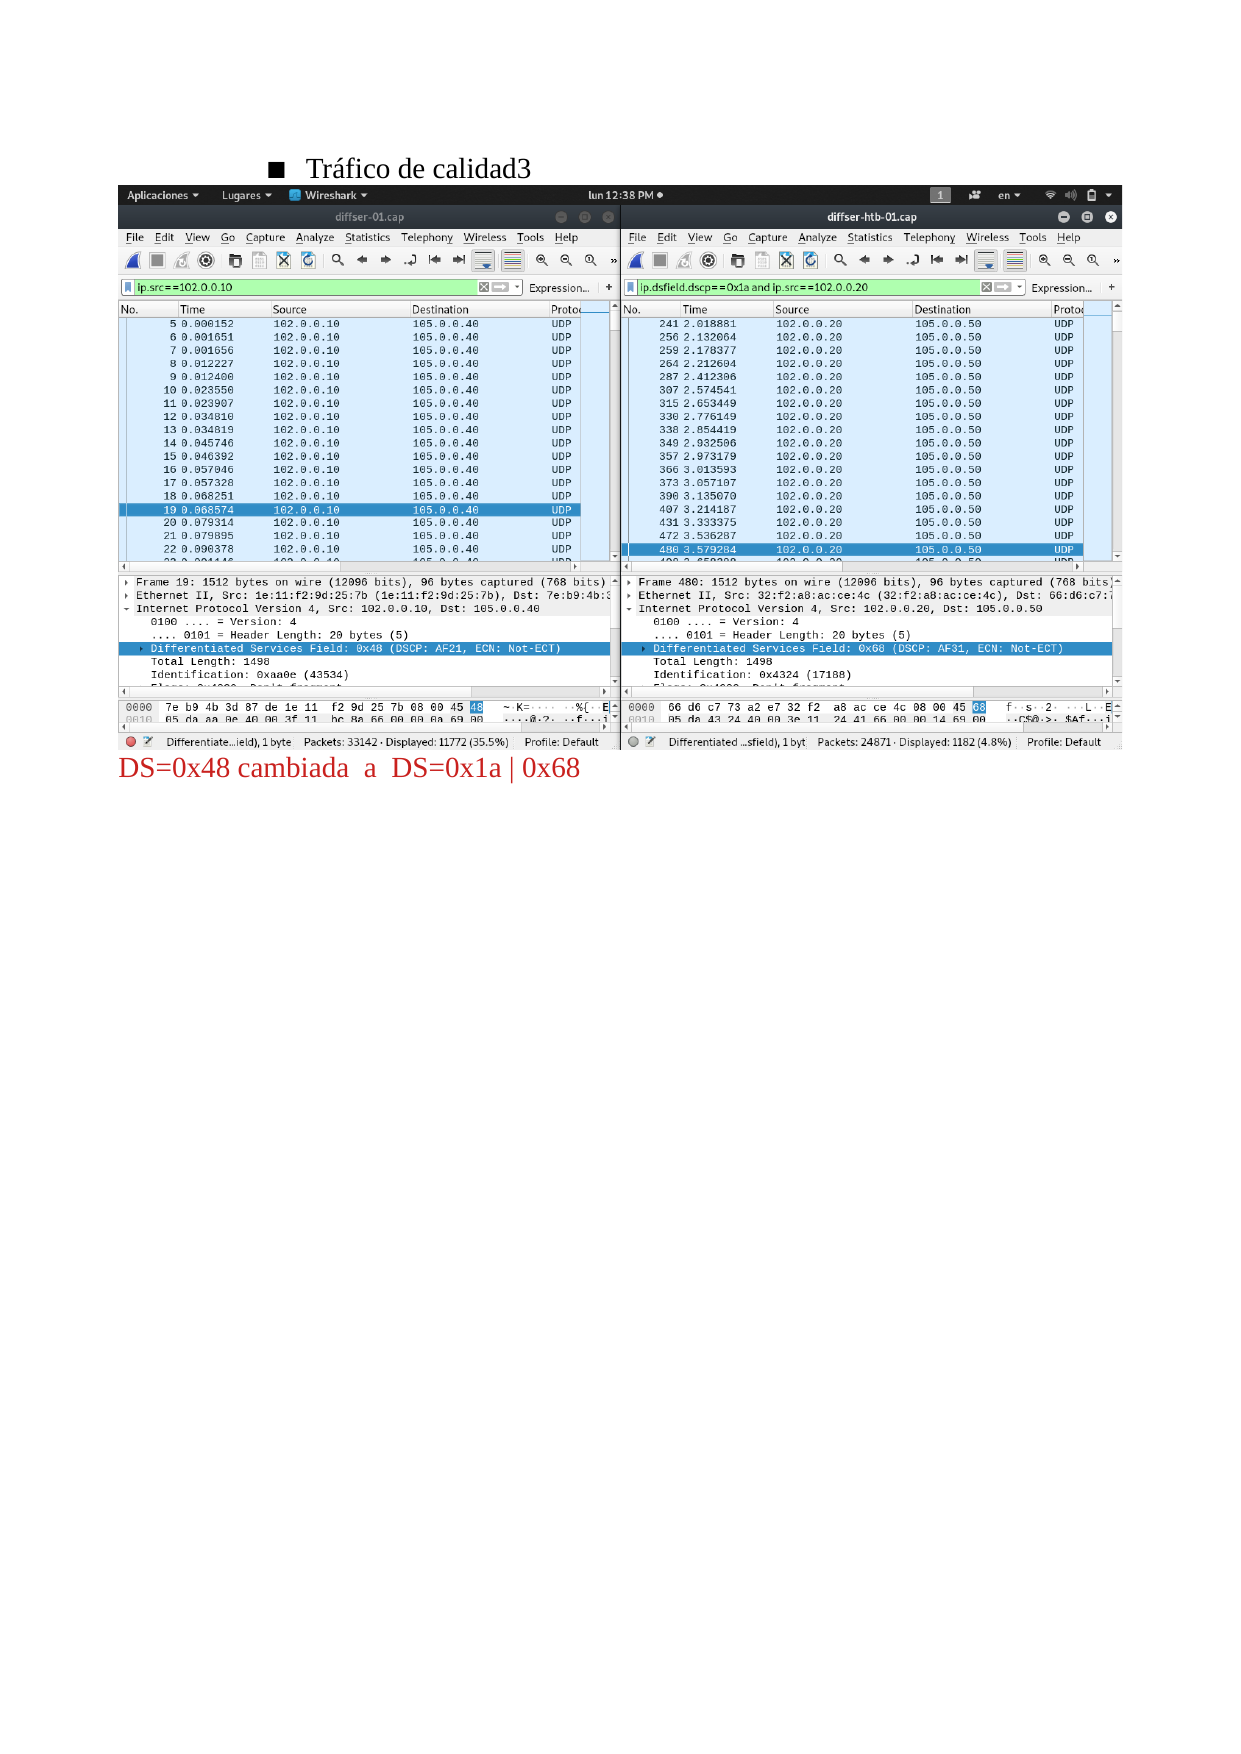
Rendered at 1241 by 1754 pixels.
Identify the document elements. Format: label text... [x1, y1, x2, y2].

picture [118, 185, 1123, 750]
text DS=0x48 cambiada a DS=0x1a | 0x68 [118, 750, 1122, 783]
list Tráfico de calidad3 [268, 152, 1122, 185]
